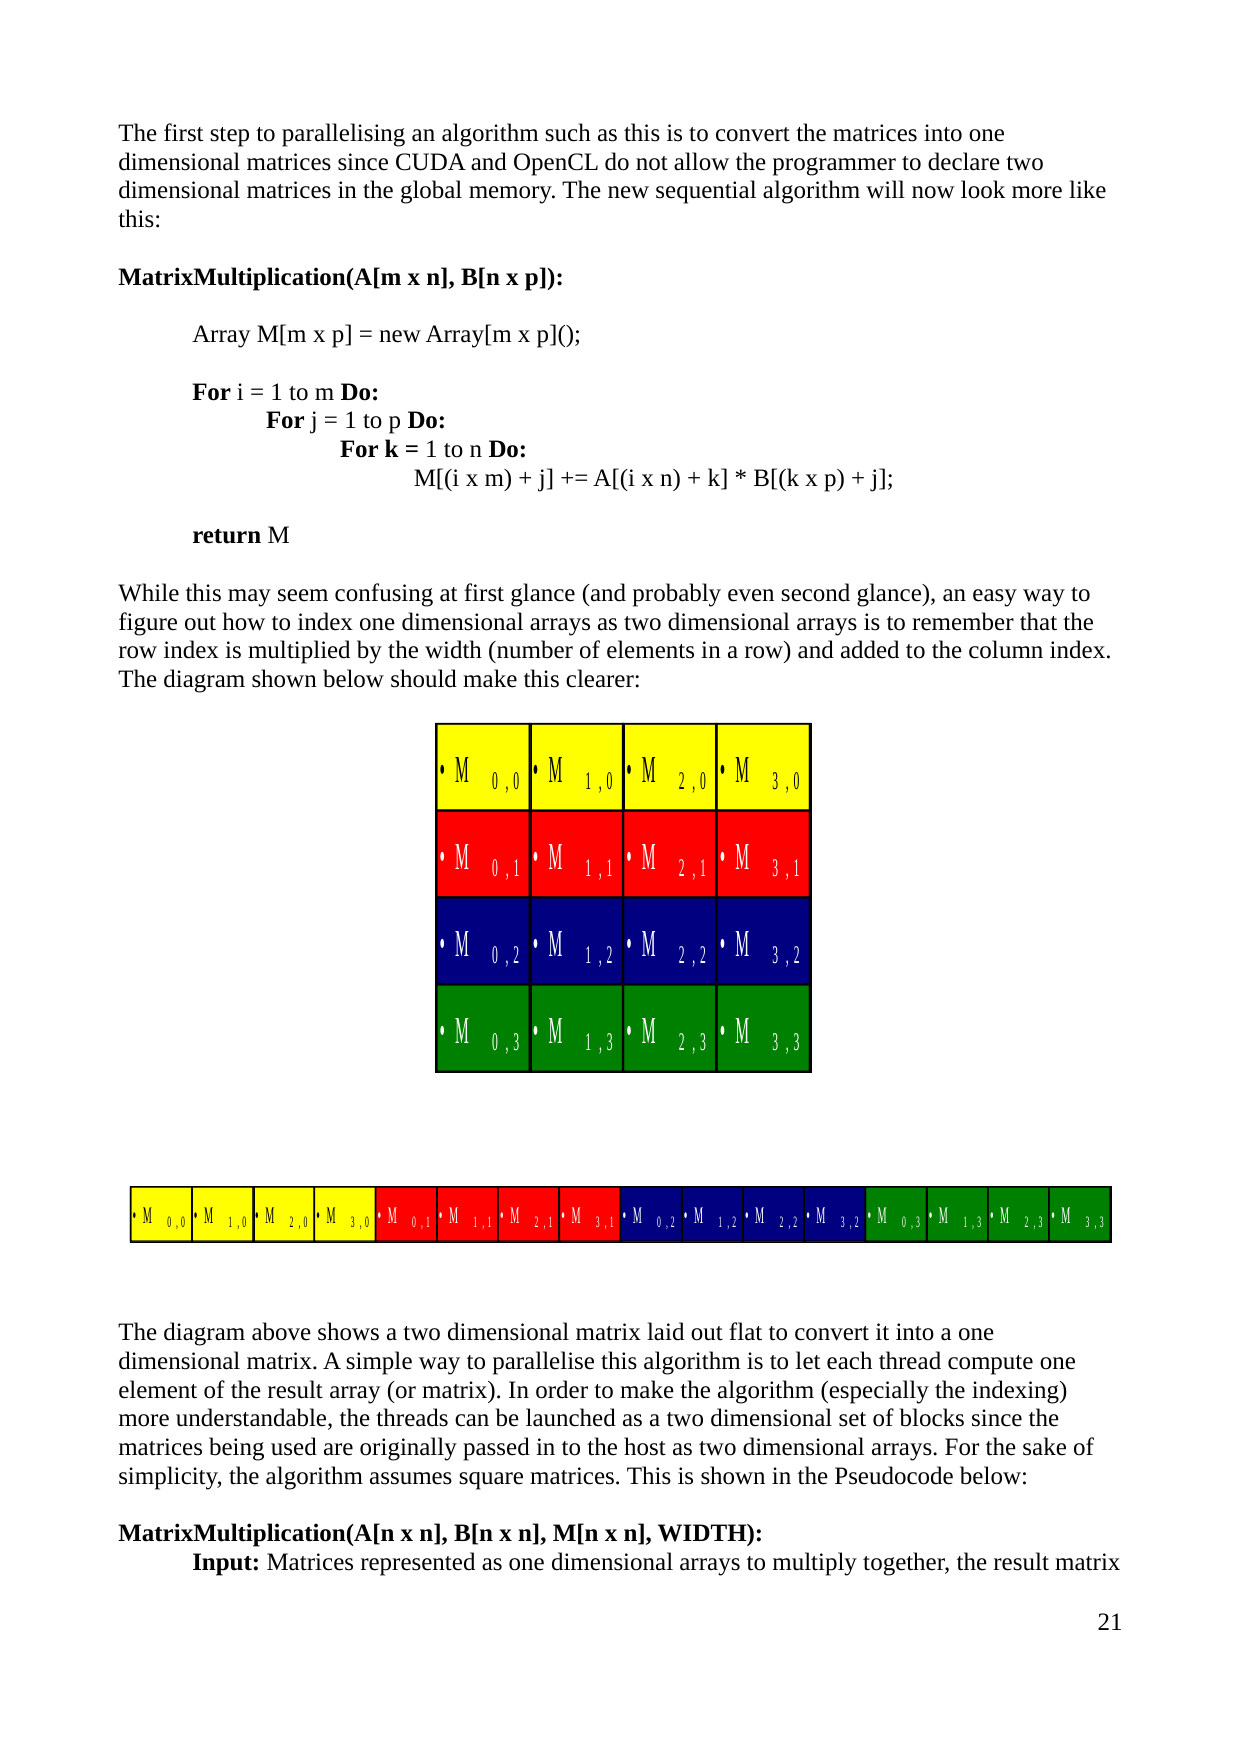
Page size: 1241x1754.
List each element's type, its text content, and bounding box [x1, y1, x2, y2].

text The first step to parallelising an algorithm such as this is to convert the matrices into one dimensional matrices since CUDA and OpenCL do not allow the programmer to declare two dimensional matrices in the global memory. The new sequential algorithm will now look more like this: [118, 118, 1122, 233]
text Input: Matrices represented as one dimensional arrays to multiply together, the result matrix [118, 1547, 1122, 1576]
text For j = 1 to p Do: [118, 406, 1122, 434]
text return M [118, 521, 1122, 549]
text M[(i x m) + j] += A[(i x n) + k] * B[(k x p) + j]; [118, 463, 1122, 492]
text While this may seem confusing at first glance (and probably even second glance), an easy way to figure out how to index one dimensional arrays as two dimensional arrays is to remember that the row index is multiplied by the width (number of elements in a row) and added to the column index. The diagram shown below should make this clearer: [118, 578, 1122, 693]
text MatrixMultiplication(A[m x n], B[n x p]): [118, 262, 1122, 291]
text MatrixMultiplication(A[n x n], B[n x n], M[n x n], WIDTH): [118, 1518, 1122, 1547]
text For k = 1 to n Do: [118, 434, 1122, 463]
text The diagram above shows a two dimensional matrix laid out flat to convert it into a one dimensional matrix. A simple way to parallelise this algorithm is to let each thread compute one element of the result array (or matrix). In order to make the algorithm (especially the indexing) more understandable, the threads can be launched as a two dimensional set of blocks since the matrices being used are originally passed in to the host as two dimensional arrays. For the sake of simplicity, the algorithm assumes square matrices. This is shown in the Pseudocode below: [118, 1317, 1122, 1490]
text For i = 1 to m Do: [118, 377, 1122, 406]
text Array M[m x p] = new Array[m x p](); [118, 319, 1122, 348]
